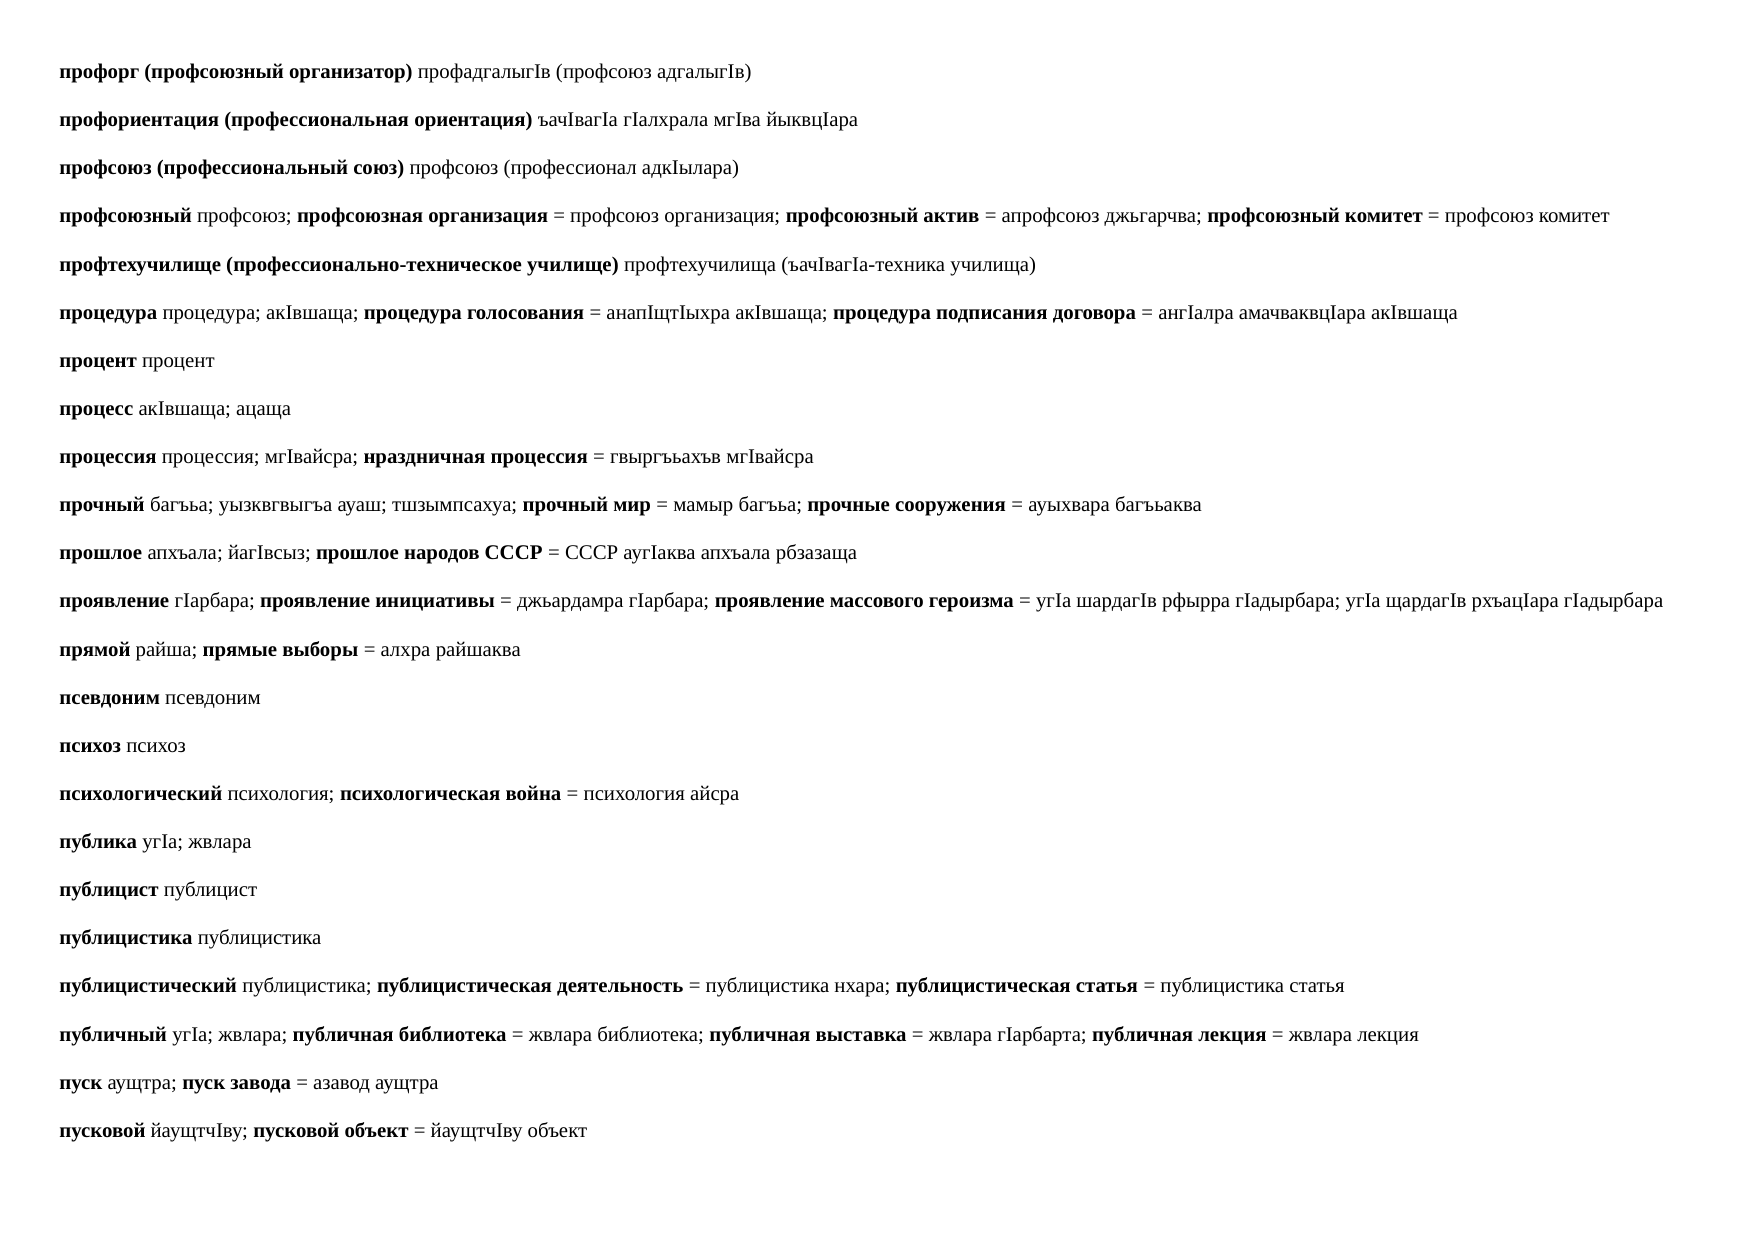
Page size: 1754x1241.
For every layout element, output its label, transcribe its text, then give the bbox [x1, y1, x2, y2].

text публика угIа; жвлара [59, 829, 1695, 853]
text псевдоним псевдоним [59, 685, 1695, 709]
text публицистический публицистика; публицистическая деятельность = публицистика нхара; публицистическая статья = публицистика статья [59, 973, 1695, 997]
text публицист публицист [59, 877, 1695, 901]
text процедура процедура; акIвшаща; процедура голосования = анапIщтIыхра акIвшаща; процедура подписания договора = ангIалра амачваквцIара акIвшаща [59, 300, 1695, 324]
text пуск аущтра; пуск завода = азавод аущтра [59, 1070, 1695, 1094]
text профсоюзный профсоюз; профсоюзная организация = профсоюз организация; профсоюзный актив = апрофсоюз джьгарчва; профсоюзный комитет = профсоюз комитет [59, 203, 1695, 227]
text процессия процессия; мгIвайсра; нраздничная процессия = гвыргъьахъв мгIвайсра [59, 444, 1695, 468]
text прочный багъьа; уызквгвыгъа ауаш; тшзымпсахуа; прочный мир = мамыр багъьа; прочные сооружения = ауыхвара багъьаква [59, 492, 1695, 516]
text прошлое апхъала; йагIвсыз; прошлое народов СССР = СССР аугIаква апхъала рбзазаща [59, 540, 1695, 564]
text профориентация (профессиональная ориентация) ъачIвагIа гIалхрала мгIва йыквцIара [59, 107, 1695, 131]
text профсоюз (профессиональный союз) профсоюз (профессионал адкIылара) [59, 155, 1695, 179]
text психоз психоз [59, 733, 1695, 757]
text психологический психология; психологическая война = психология айсра [59, 781, 1695, 805]
text профтехучилище (профессионально-техническое училище) профтехучилища (ъачIвагIа-техника училища) [59, 252, 1695, 276]
text публичный угIа; жвлара; публичная библиотека = жвлара библиотека; публичная выставка = жвлара гIарбарта; публичная лекция = жвлара лекция [59, 1022, 1695, 1046]
text прямой райша; прямые выборы = алхра райшаква [59, 637, 1695, 661]
text публицистика публицистика [59, 925, 1695, 949]
text проявление гIарбара; проявление инициативы = джьардамра гIарбара; проявление массового героизма = угIа шардагIв рфырра гIадырбара; угIа щардагIв рхъацIара гIадырбара [59, 588, 1695, 612]
text процент процент [59, 348, 1695, 372]
text процесс акIвшаща; ацаща [59, 396, 1695, 420]
text профорг (профсоюзный организатор) профадгалыгIв (профсоюз адгалыгIв) [59, 59, 1695, 83]
text пусковой йаущтчIву; пусковой объект = йаущтчIву объект [59, 1118, 1695, 1142]
